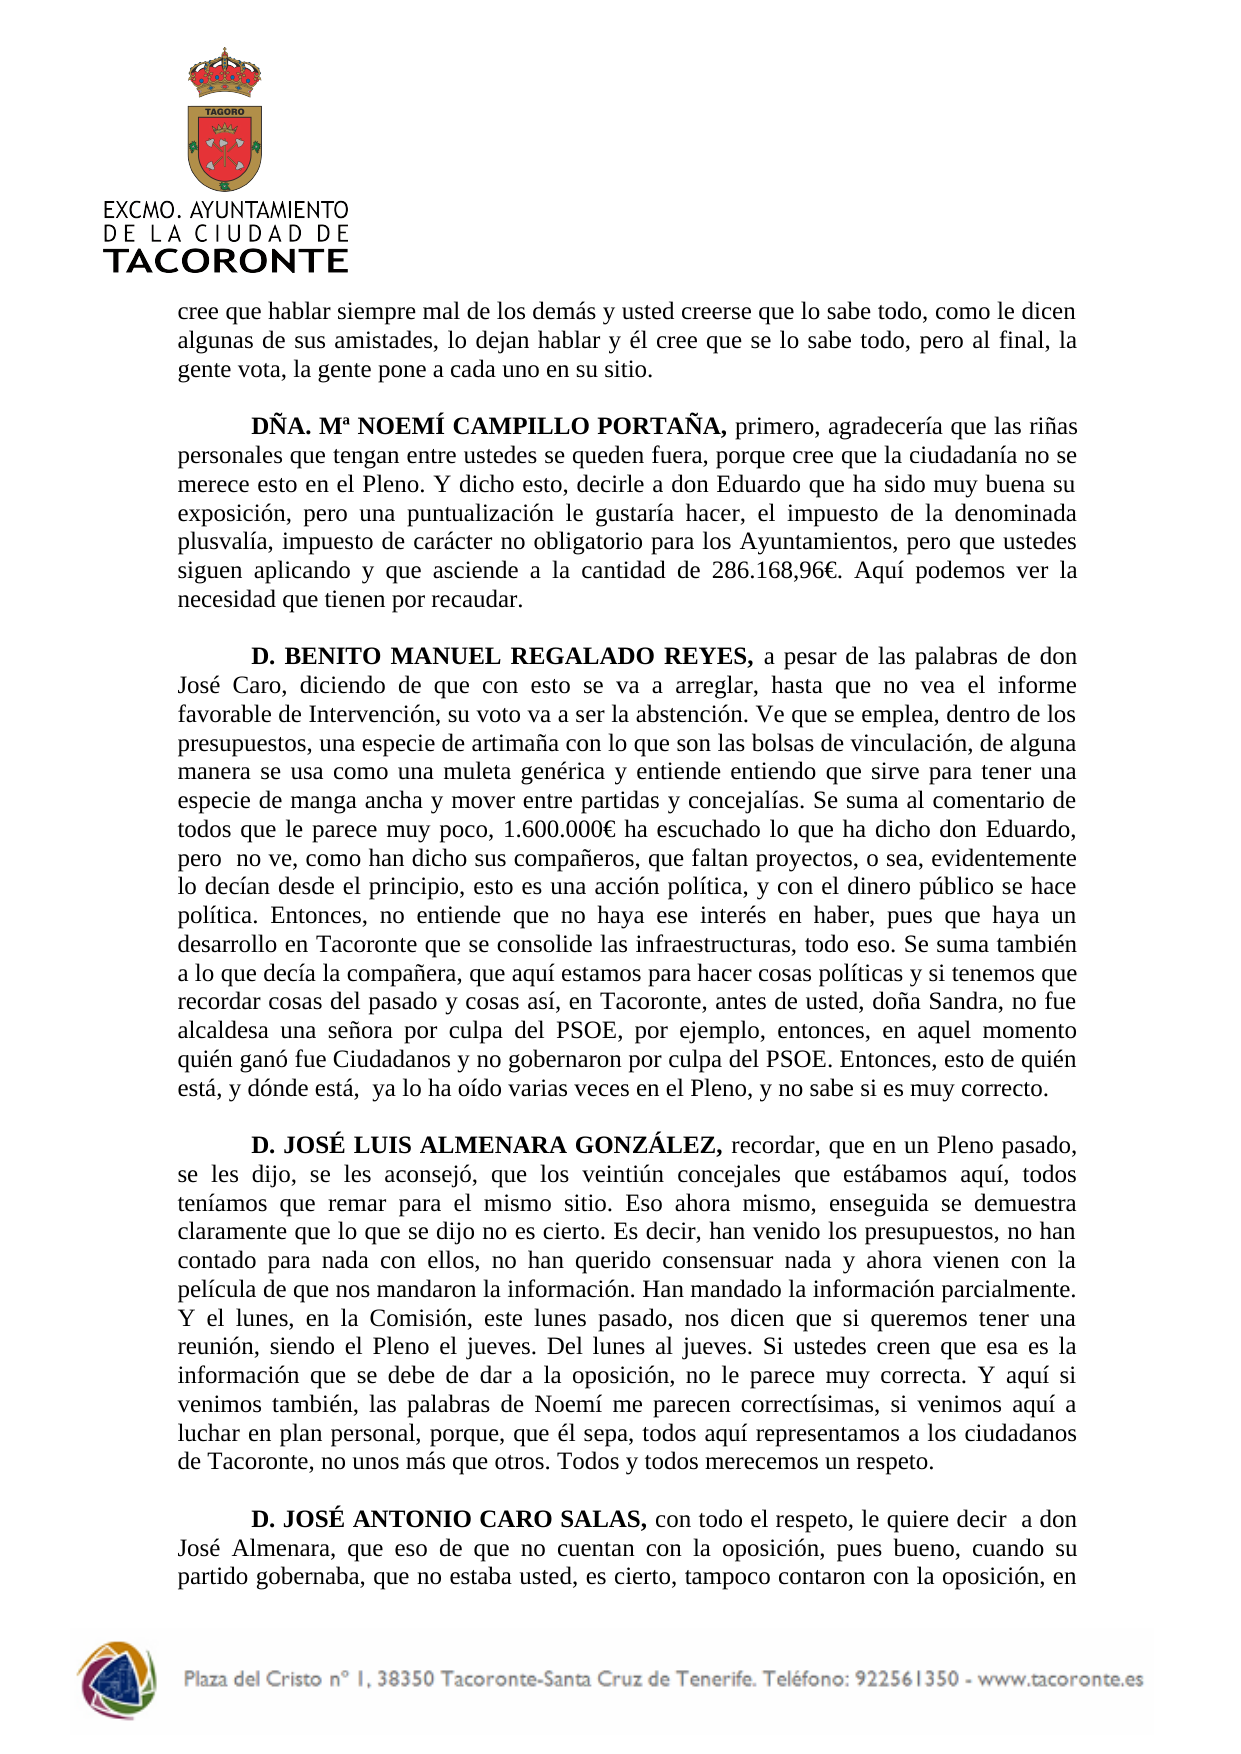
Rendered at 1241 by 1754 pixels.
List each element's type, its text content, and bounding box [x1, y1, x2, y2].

text cree que hablar siempre mal de los demás y usted creerse que lo sabe todo, como le dicen algunas de sus amistades, lo dejan hablar y él cree que se lo sabe todo, pero al final, la gente vota, la gente pone a cada uno en su sitio. [177, 296, 1078, 383]
picture [70, 1628, 1154, 1735]
text D. BENITO MANUEL REGALADO REYES, a pesar de las palabras de don José Caro, diciendo de que con esto se va a arreglar, hasta que no vea el informe favorable de Intervención, su voto va a ser la abstención. Ve que se emplea, dentro de los presupuestos, una especie de artimaña con lo que son las bolsas de vinculación, de alguna manera se usa como una muleta genérica y entiende entiendo que sirve para tener una especie de manga ancha y mover entre partidas y concejalías. Se suma al comentario de todos que le parece muy poco, 1.600.000€ ha escuchado lo que ha dicho don Eduardo, pero no ve, como han dicho sus compañeros, que faltan proyectos, o sea, evidentemente lo decían desde el principio, esto es una acción política, y con el dinero público se hace política. Entonces, no entiende que no haya ese interés en haber, pues que haya un desarrollo en Tacoronte que se consolide las infraestructuras, todo eso. Se suma también a lo que decía la compañera, que aquí estamos para hacer cosas políticas y si tenemos que recordar cosas del pasado y cosas así, en Tacoronte, antes de usted, doña Sandra, no fue alcaldesa una señora por culpa del PSOE, por ejemplo, entonces, en aquel momento quién ganó fue Ciudadanos y no gobernaron por culpa del PSOE. Entonces, esto de quién está, y dónde está, ya lo ha oído varias veces en el Pleno, y no sabe si es muy correcto. [177, 641, 1078, 1101]
text D. JOSÉ ANTONIO CARO SALAS, con todo el respeto, le quiere decir a don José Almenara, que eso de que no cuentan con la oposición, pues bueno, cuando su partido gobernaba, que no estaba usted, es cierto, tampoco contaron con la oposición, en [177, 1504, 1078, 1590]
text D. JOSÉ LUIS ALMENARA GONZÁLEZ, recordar, que en un Pleno pasado, se les dijo, se les aconsejó, que los veintiún concejales que estábamos aquí, todos teníamos que remar para el mismo sitio. Eso ahora mismo, enseguida se demuestra claramente que lo que se dijo no es cierto. Es decir, han venido los presupuestos, no han contado para nada con ellos, no han querido consensuar nada y ahora vienen con la película de que nos mandaron la información. Han mandado la información parcialmente. Y el lunes, en la Comisión, este lunes pasado, nos dicen que si queremos tener una reunión, siendo el Pleno el jueves. Del lunes al jueves. Si ustedes creen que esa es la información que se debe de dar a la oposición, no le parece muy correcta. Y aquí si venimos también, las palabras de Noemí me parecen correctísimas, si venimos aquí a luchar en plan personal, porque, que él sepa, todos aquí representamos a los ciudadanos de Tacoronte, no unos más que otros. Todos y todos merecemos un respeto. [177, 1130, 1078, 1475]
picture [103, 47, 348, 273]
text DÑA. Mª NOEMÍ CAMPILLO PORTAÑA, primero, agradecería que las riñas personales que tengan entre ustedes se queden fuera, porque cree que la ciudadanía no se merece esto en el Pleno. Y dicho esto, decirle a don Eduardo que ha sido muy buena su exposición, pero una puntualización le gustaría hacer, el impuesto de la denominada plusvalía, impuesto de carácter no obligatorio para los Ayuntamientos, pero que ustedes siguen aplicando y que asciende a la cantidad de 286.168,96€. Aquí podemos ver la necesidad que tienen por recaudar. [177, 411, 1078, 613]
